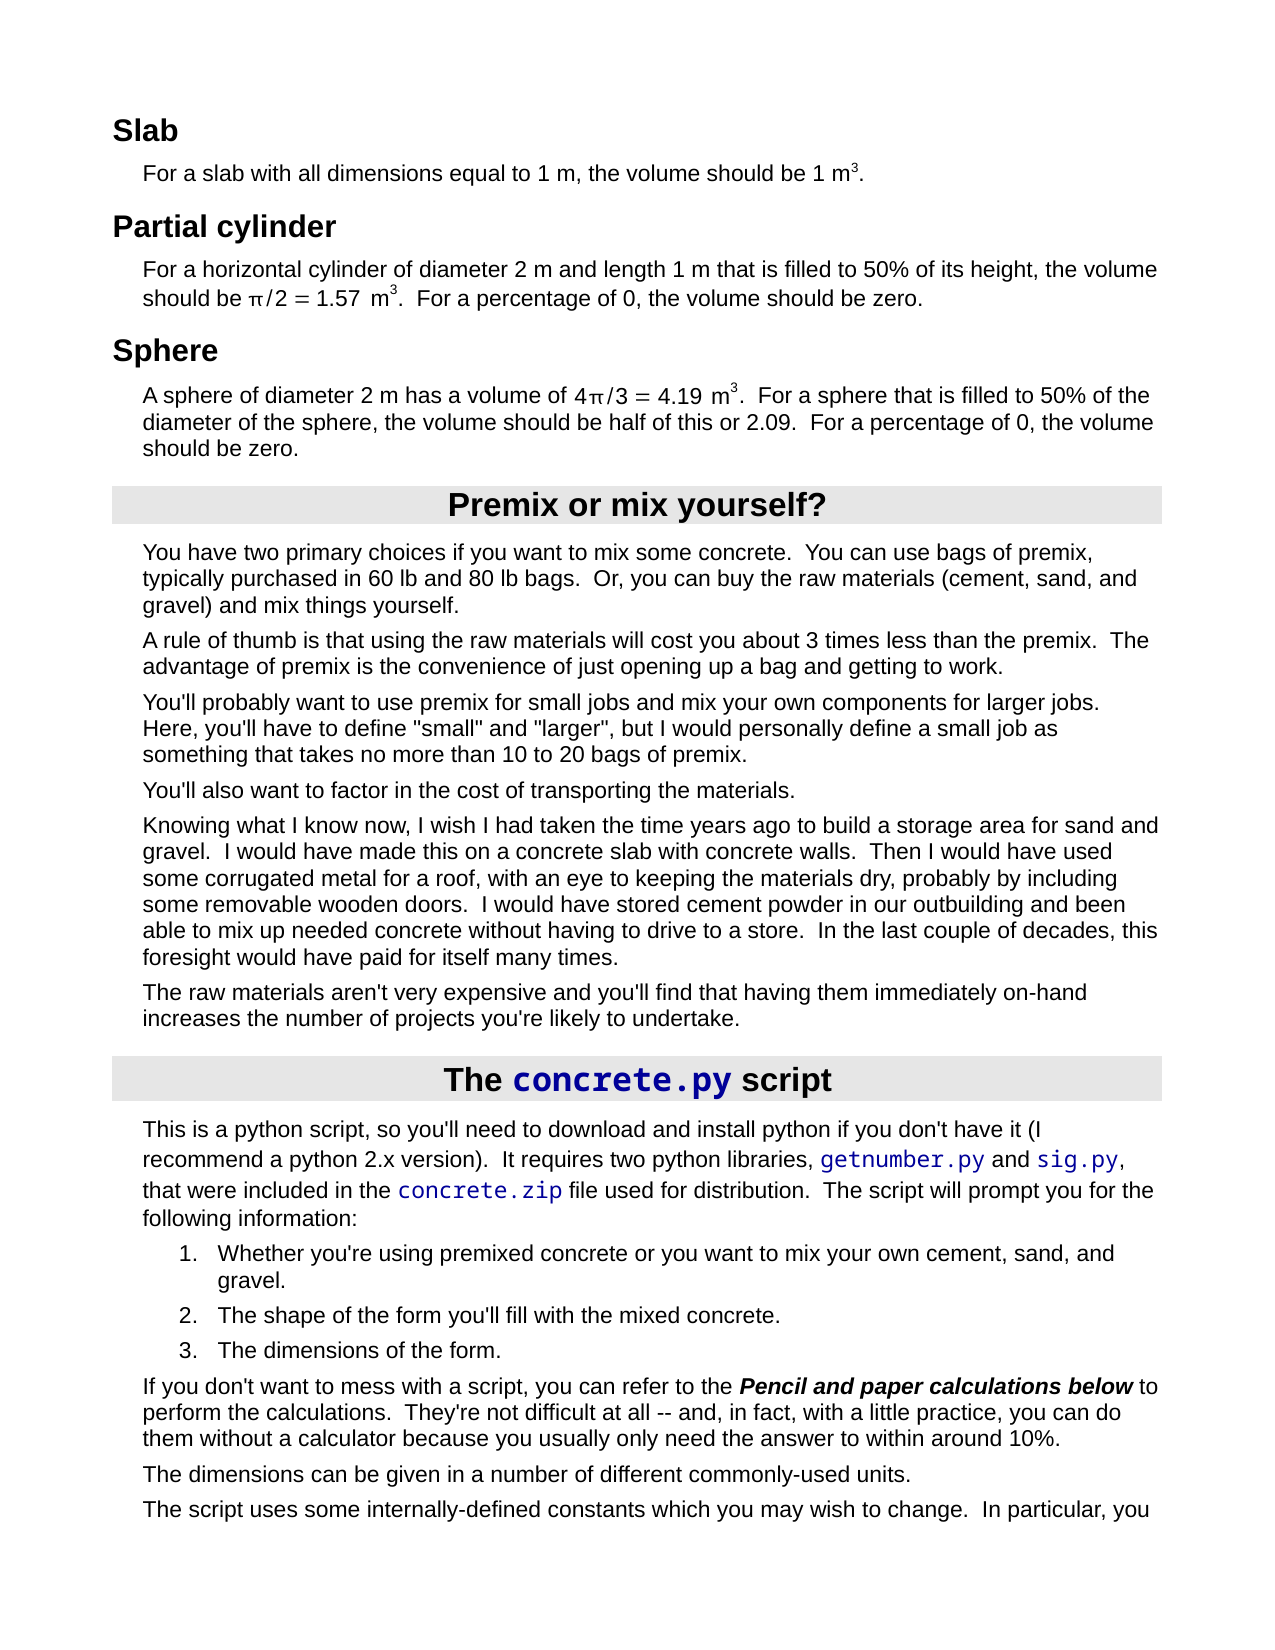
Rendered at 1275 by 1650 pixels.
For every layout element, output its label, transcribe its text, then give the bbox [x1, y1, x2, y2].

text The dimensions can be given in a number of different commonly-used units. [142, 1461, 1162, 1487]
list The shape of the form you'll fill with the mixed concrete. [172, 1302, 1162, 1328]
text If you don't want to mess with a script, you can refer to the Pencil and paper calculations below to perform the calculations. They're not difficult at all -- and, in fact, with a little practice, you can do them without a calculator because you usually only need the answer to within around 10%. [142, 1373, 1162, 1452]
list Whether you're using premixed concrete or you want to mix your own cement, sand, and gravel. [172, 1240, 1162, 1293]
text You have two primary choices if you want to mix some concrete. You can use bags of premix, typically purchased in 60 lb and 80 lb bags. Or, you can buy the raw materials (cement, sand, and gravel) and mix things yourself. [142, 539, 1162, 618]
subtitle Slab [112, 112, 1162, 148]
subtitle Partial cylinder [112, 208, 1162, 244]
text A sphere of diameter 2 m has a volume of . For a sphere that is filled to 50% of the diameter of the sphere, the volume should be half of this or 2.09. For a percentage of 0, the volume should be zero. [142, 380, 1162, 462]
text Knowing what I know now, I wish I had taken the time years ago to build a storage area for sand and gravel. I would have made this on a concrete slab with concrete walls. Then I would have used some corrugated metal for a roof, with an eye to keeping the materials dry, probably by including some removable wooden doors. I would have stored cement powder in our outbuilding and been able to mix up needed concrete without having to drive to a store. In the last couple of decades, this foresight would have paid for itself many times. [142, 812, 1162, 970]
subtitle The concrete.py script [112, 1056, 1162, 1101]
text This is a python script, so you'll need to download and install python if you don't have it (I recommend a python 2.x version). It requires two python libraries, getnumber.py and sig.py, that were included in the concrete.zip file used for distribution. The script will prompt you for the following information: [142, 1116, 1162, 1231]
text You'll also want to factor in the cost of transporting the materials. [142, 777, 1162, 803]
subtitle Premix or mix yourself? [112, 486, 1162, 524]
list The dimensions of the form. [172, 1337, 1162, 1364]
text The script uses some internally-defined constants which you may wish to change. In particular, you [142, 1496, 1162, 1522]
text For a slab with all dimensions equal to 1 m, the volume should be 1 m3. [142, 160, 1162, 187]
text A rule of thumb is that using the raw materials will cost you about 3 times less than the premix. The advantage of premix is the convenience of just opening up a bag and getting to work. [142, 627, 1162, 680]
subtitle Sphere [112, 332, 1162, 368]
text You'll probably want to use premix for small jobs and mix your own components for larger jobs. Here, you'll have to define "small" and "larger", but I would personally define a small job as something that takes no more than 10 to 20 bags of premix. [142, 689, 1162, 768]
text For a horizontal cylinder of diameter 2 m and length 1 m that is filled to 50% of its height, the volume should be . For a percentage of 0, the volume should be zero. [142, 256, 1162, 311]
text The raw materials aren't very expensive and you'll find that having them immediately on-hand increases the number of projects you're likely to undertake. [142, 979, 1162, 1032]
